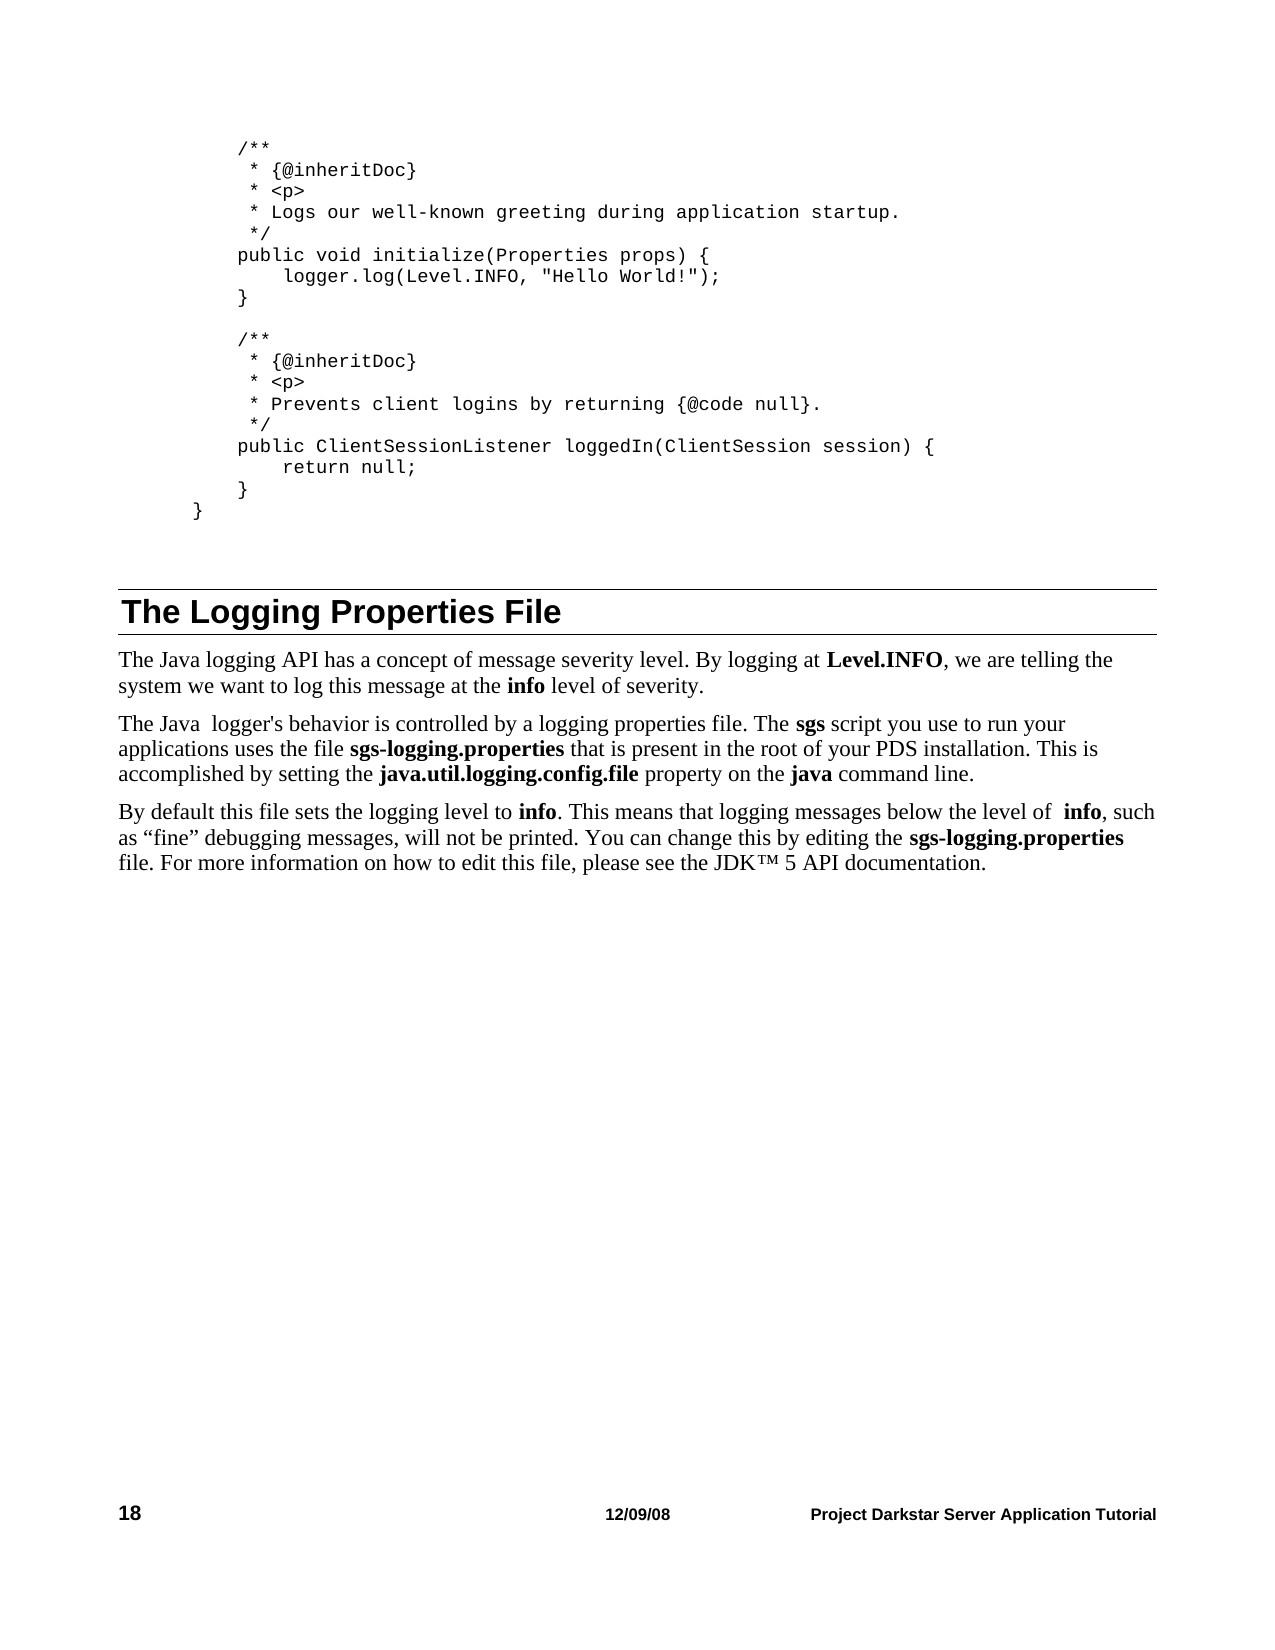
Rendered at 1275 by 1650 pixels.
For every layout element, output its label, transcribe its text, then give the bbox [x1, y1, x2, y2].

text By default this file sets the logging level to info. This means that logging messages below the level of info, such as “fine” debugging messages, will not be printed. You can change this by editing the sgs-logging.properties file. For more information on how to edit this file, please see the JDK™ 5 API documentation. [118, 799, 1157, 876]
text * <p> [192, 373, 1098, 394]
text return null; [192, 458, 1098, 479]
text The Java logging API has a concept of message severity level. By logging at Level.INFO, we are telling the system we want to log this message at the info level of severity. [118, 647, 1157, 698]
text The Java logger's behavior is controlled by a logging properties file. The sgs script you use to run your applications uses the file sgs-logging.properties that is present in the root of your PDS installation. This is accomplished by setting the java.util.logging.config.file property on the java command line. [118, 711, 1157, 787]
text */ [192, 224, 1098, 246]
subtitle The Logging Properties File [118, 590, 1157, 634]
text /** [192, 139, 1098, 161]
text * {@inheritDoc} [192, 161, 1098, 182]
text public void initialize(Properties props) { [192, 246, 1098, 267]
text */ [192, 416, 1098, 437]
text logger.log(Level.INFO, "Hello World!"); [192, 267, 1098, 288]
text * {@inheritDoc} [192, 352, 1098, 373]
text } [192, 501, 1098, 564]
text * Prevents client logins by returning {@code null}. [192, 394, 1098, 416]
text * <p> [192, 182, 1098, 203]
text * Logs our well-known greeting during application startup. [192, 203, 1098, 224]
text } [192, 288, 1098, 309]
text } [192, 479, 1098, 501]
text /** [192, 331, 1098, 352]
text public ClientSessionListener loggedIn(ClientSession session) { [192, 437, 1098, 458]
